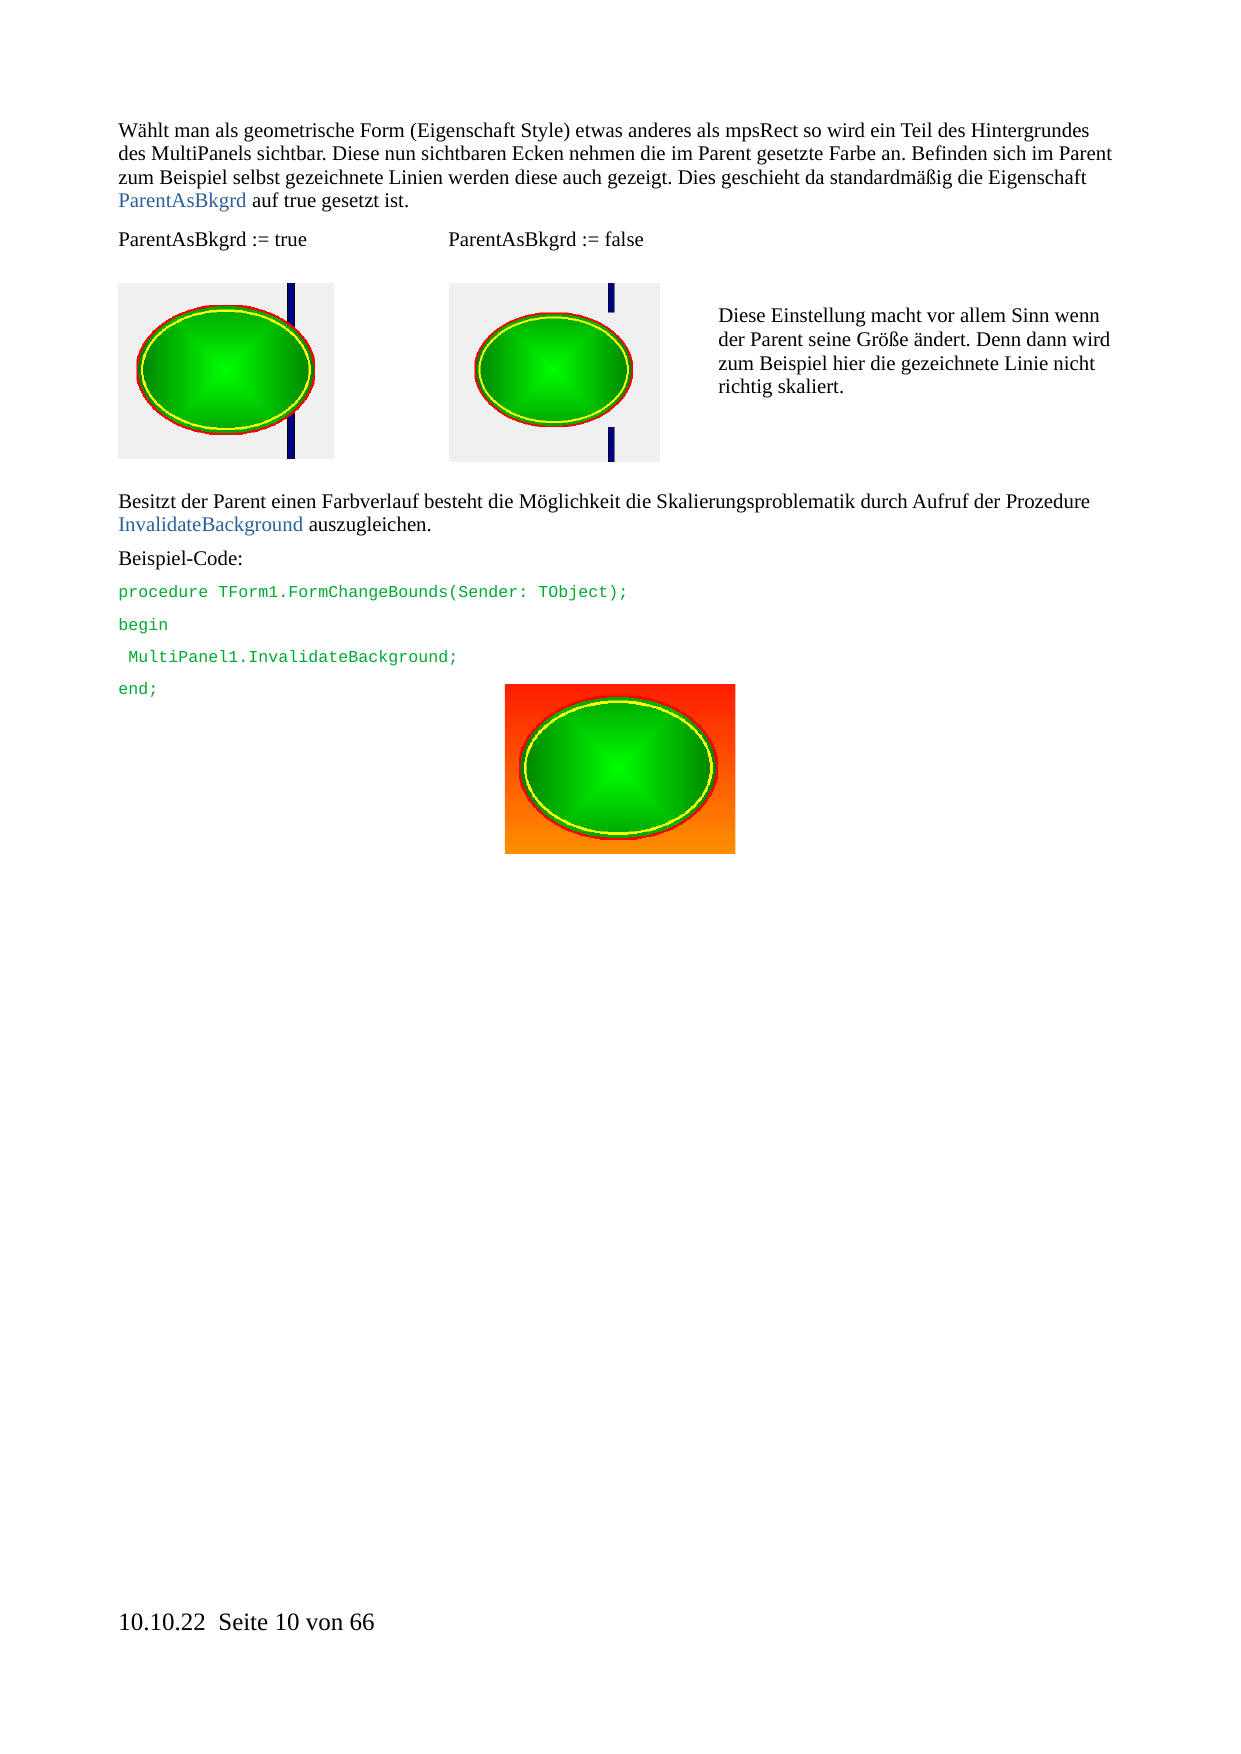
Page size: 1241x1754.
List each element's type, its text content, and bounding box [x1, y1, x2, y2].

text MultiPanel1.InvalidateBackground; [118, 648, 1122, 666]
text begin [118, 616, 1122, 633]
picture [449, 283, 660, 462]
text end; [118, 680, 1122, 698]
text ParentAsBkgrd := true ParentAsBkgrd := false [118, 227, 1122, 251]
text Beispiel-Code: [118, 551, 1122, 569]
text Wählt man als geometrische Form (Eigenschaft Style) etwas anderes als mpsRect so wird ein Teil des Hintergrundes des MultiPanels sichtbar. Diese nun sichtbaren Ecken nehmen die im Parent gesetzte Farbe an. Befinden sich im Parent zum Beispiel selbst gezeichnete Linien werden diese auch gezeigt. Dies geschieht da standardmäßig die Eigenschaft ParentAsBkgrd auf true gesetzt ist. [118, 118, 1122, 213]
text Diese Einstellung macht vor allem Sinn wenn der Parent seine Größe ändert. Denn dann wird zum Beispiel hier die gezeichnete Linie nicht richtig skaliert. [660, 304, 1122, 398]
text procedure TForm1.FormChangeBounds(Sender: TObject); [118, 583, 1122, 601]
text Besitzt der Parent einen Farbverlauf besteht die Möglichkeit die Skalierungsproblematik durch Aufruf der Prozedure InvalidateBackground auszugleichen. [118, 489, 1122, 537]
picture [504, 684, 736, 854]
text [334, 304, 449, 398]
picture [117, 283, 334, 459]
